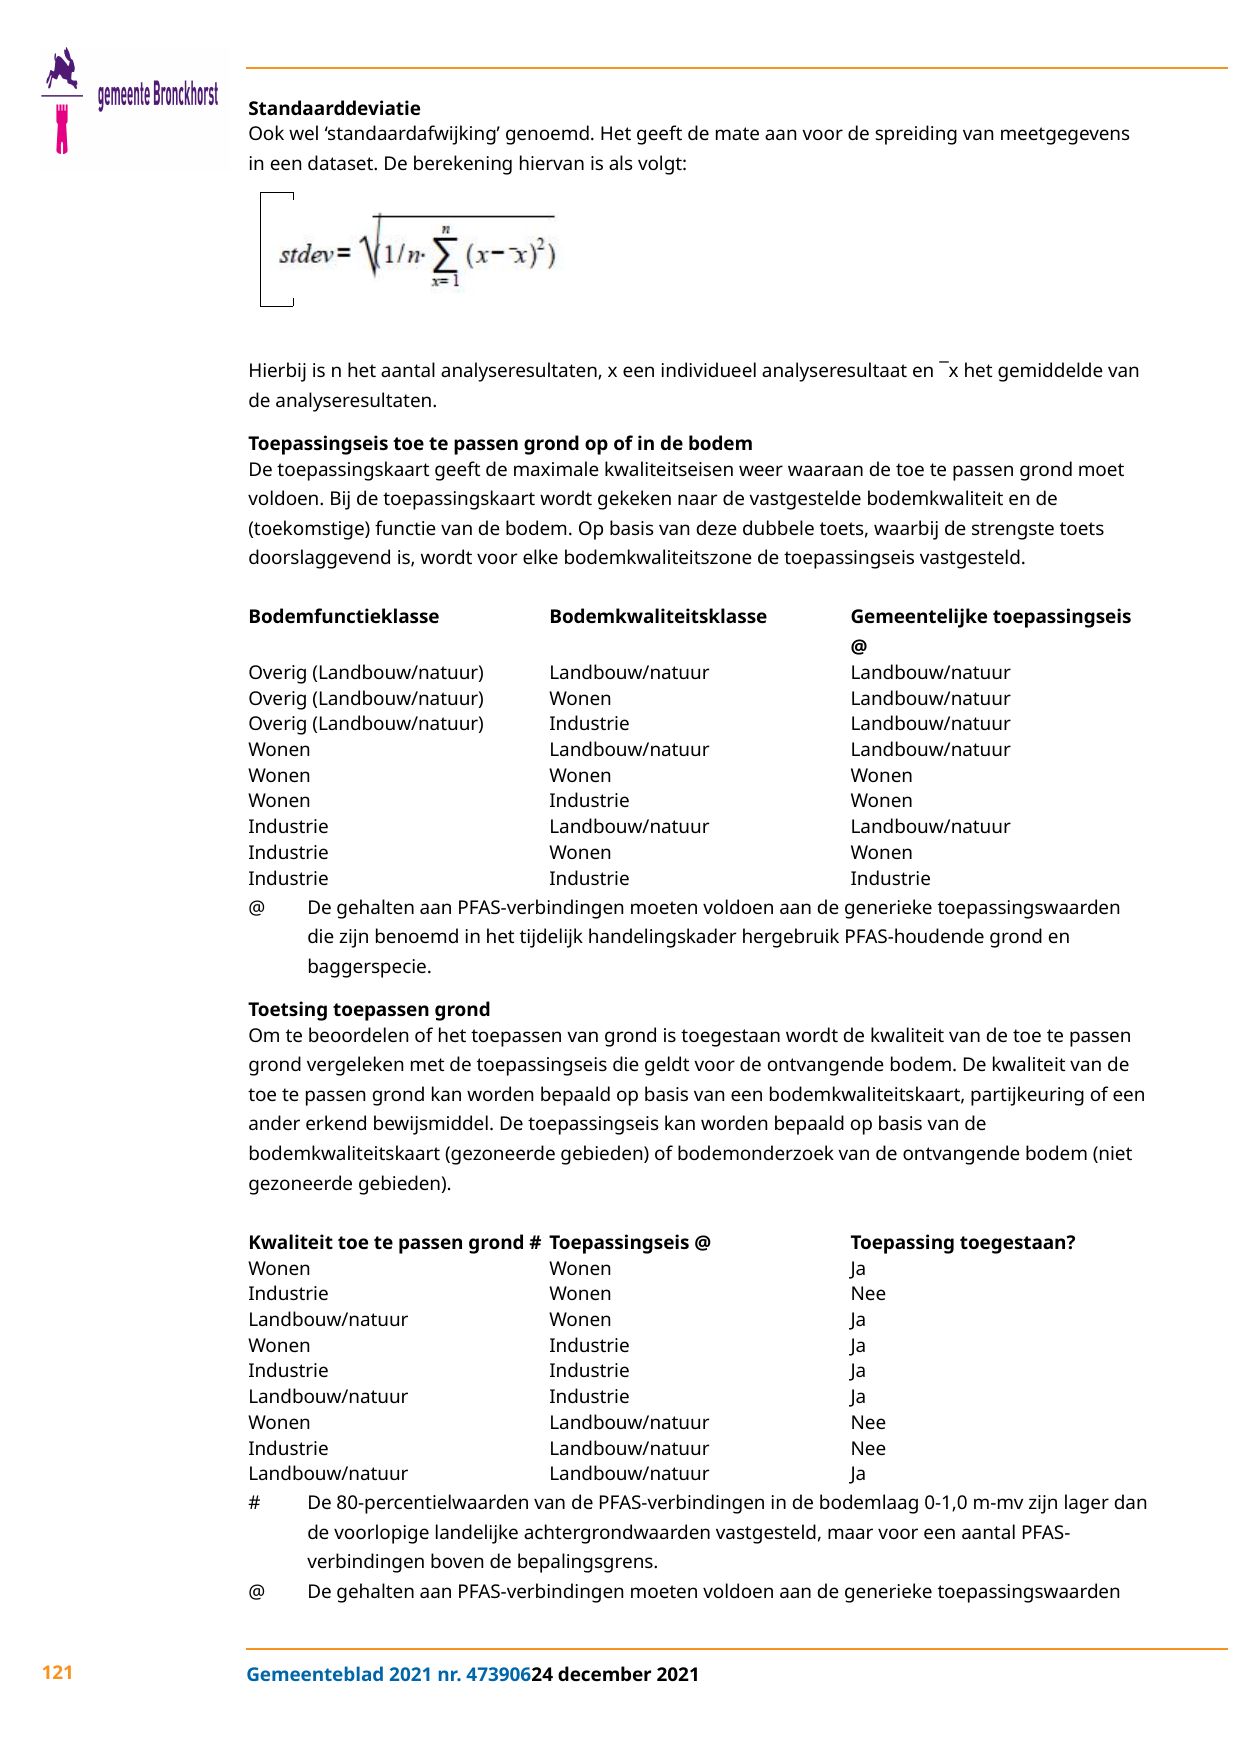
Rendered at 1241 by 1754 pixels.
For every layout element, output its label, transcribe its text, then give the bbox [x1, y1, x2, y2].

table_cell Industrie [549, 1384, 850, 1409]
text Ook wel ‘standaardafwijking’ genoemd. Het geeft de mate aan voor de spreiding van meetgegevens in een dataset. De berekening hiervan is als volgt: [248, 121, 1152, 176]
table_cell Landbouw/natuur [850, 659, 1152, 685]
table_cell Wonen [850, 762, 1152, 788]
table_cell Ja [850, 1384, 1152, 1409]
table_cell Landbouw/natuur [549, 1461, 850, 1486]
picture [41, 47, 231, 172]
table_cell Ja [850, 1461, 1152, 1486]
table_cell Ja [850, 1332, 1152, 1358]
table_header Toepassingseis @ [549, 1229, 850, 1255]
table_cell Overig (Landbouw/natuur) [248, 711, 549, 736]
table_cell Wonen [549, 1281, 850, 1306]
table_cell Landbouw/natuur [549, 1409, 850, 1435]
table_cell Ja [850, 1358, 1152, 1383]
list De gehalten aan PFAS-verbindingen moeten voldoen aan de generieke toepassingswaarden [248, 1578, 1152, 1604]
table_header Bodemfunctieklasse [248, 604, 549, 659]
table_cell Wonen [248, 1409, 549, 1435]
text Toetsing toepassen grond [248, 996, 1152, 1022]
table_cell Landbouw/natuur [549, 1435, 850, 1461]
table_cell Wonen [248, 762, 549, 788]
list De gehalten aan PFAS-verbindingen moeten voldoen aan de generieke toepassingswaarden die zijn benoemd in het tijdelijk handelingskader hergebruik PFAS-houdende grond en baggerspecie. [248, 894, 1152, 979]
table_cell Landbouw/natuur [248, 1384, 549, 1409]
table_cell Industrie [549, 711, 850, 736]
table_cell Landbouw/natuur [850, 736, 1152, 762]
table_cell Landbouw/natuur [549, 659, 850, 685]
table_cell Industrie [248, 1435, 549, 1461]
table_cell Ja [850, 1255, 1152, 1281]
table_header Bodemkwaliteitsklasse [549, 604, 850, 659]
table_cell Wonen [248, 788, 549, 813]
table_cell Nee [850, 1409, 1152, 1435]
table_cell Wonen [549, 839, 850, 865]
table_cell Nee [850, 1435, 1152, 1461]
table_header Kwaliteit toe te passen grond # [248, 1229, 549, 1255]
table_cell Landbouw/natuur [248, 1461, 549, 1486]
text Hierbij is n het aantal analyseresultaten, x een individueel analyseresultaat en ¯x het gemiddelde van de analyseresultaten. [248, 357, 1152, 413]
table_cell Industrie [248, 1281, 549, 1306]
table_cell Industrie [248, 814, 549, 839]
table_cell Landbouw/natuur [850, 685, 1152, 711]
table_cell Industrie [549, 1332, 850, 1358]
table_cell Wonen [549, 1306, 850, 1332]
table_cell Wonen [248, 1255, 549, 1281]
table_cell Industrie [549, 1358, 850, 1383]
table_header Gemeentelijke toepassingseis @ [850, 604, 1152, 659]
text Toepassingseis toe te passen grond op of in de bodem [248, 430, 1152, 456]
table_cell Wonen [850, 788, 1152, 813]
table_cell Industrie [248, 1358, 549, 1383]
table_cell Industrie [248, 839, 549, 865]
table_cell Landbouw/natuur [549, 814, 850, 839]
table_cell Landbouw/natuur [248, 1306, 549, 1332]
table_cell Wonen [248, 1332, 549, 1358]
table_cell Wonen [549, 1255, 850, 1281]
table_cell Wonen [549, 685, 850, 711]
table_cell Industrie [549, 788, 850, 813]
table_cell Overig (Landbouw/natuur) [248, 659, 549, 685]
table_cell Wonen [248, 736, 549, 762]
picture [268, 200, 565, 298]
table_header Toepassing toegestaan? [850, 1229, 1152, 1255]
table_cell Industrie [248, 865, 549, 891]
table_cell Nee [850, 1281, 1152, 1306]
text De toepassingskaart geeft de maximale kwaliteitseisen weer waaraan de toe te passen grond moet voldoen. Bij de toepassingskaart wordt gekeken naar de vastgestelde bodemkwaliteit en de (toekomstige) functie van de bodem. Op basis van deze dubbele toets, waarbij de strengste toets doorslaggevend is, wordt voor elke bodemkwaliteitszone de toepassingseis vastgesteld. [248, 456, 1152, 570]
table_cell Industrie [549, 865, 850, 891]
list De 80-percentielwaarden van de PFAS-verbindingen in de bodemlaag 0-1,0 m-mv zijn lager dan de voorlopige landelijke achtergrondwaarden vastgesteld, maar voor een aantal PFAS-verbindingen boven de bepalingsgrens. [248, 1489, 1152, 1574]
table_cell Landbouw/natuur [549, 736, 850, 762]
table_cell Landbouw/natuur [850, 814, 1152, 839]
table_cell Wonen [549, 762, 850, 788]
table_cell Wonen [850, 839, 1152, 865]
table_cell Overig (Landbouw/natuur) [248, 685, 549, 711]
text Om te beoordelen of het toepassen van grond is toegestaan wordt de kwaliteit van de toe te passen grond vergeleken met de toepassingseis die geldt voor de ontvangende bodem. De kwaliteit van de toe te passen grond kan worden bepaald op basis van een bodemkwaliteitskaart, partijkeuring of een ander erkend bewijsmiddel. De toepassingseis kan worden bepaald op basis van de bodemkwaliteitskaart (gezoneerde gebieden) of bodemonderzoek van de ontvangende bodem (niet gezoneerde gebieden). [248, 1022, 1152, 1196]
table_cell Landbouw/natuur [850, 711, 1152, 736]
text Standaarddeviatie [248, 95, 1152, 121]
table_cell Industrie [850, 865, 1152, 891]
table_cell Ja [850, 1306, 1152, 1332]
